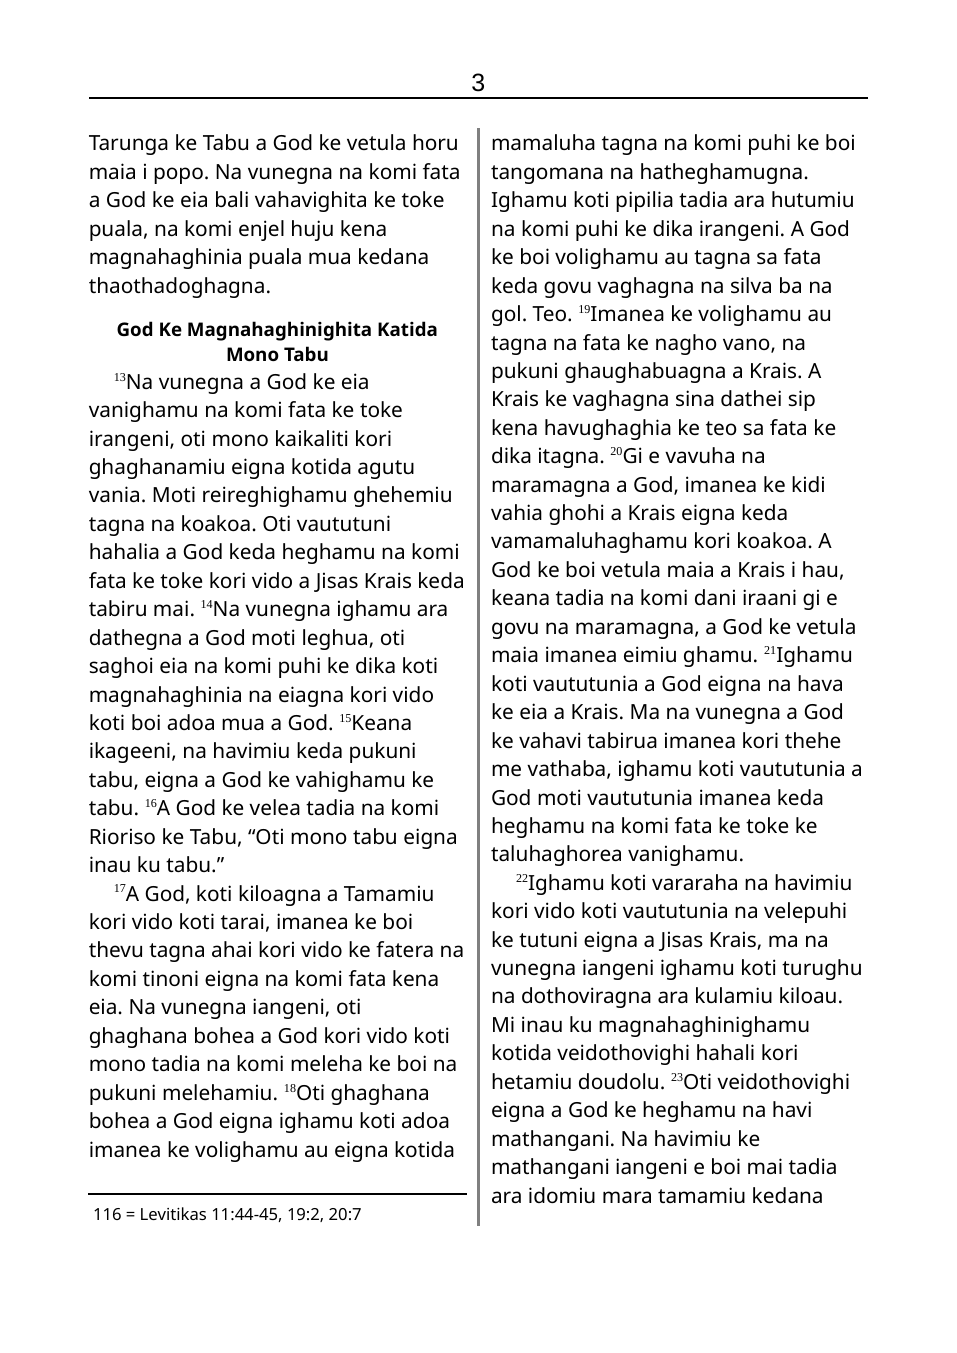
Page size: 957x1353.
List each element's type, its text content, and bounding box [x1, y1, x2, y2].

text mamaluha tagna na komi puhi ke boi tangomana na hatheghamugna. Ighamu koti pipilia tadia ara hutumiu na komi puhi ke dika irangeni. A God ke boi volighamu au tagna sa fata keda govu vaghagna na silva ba na gol. Teo. 19Imanea ke volighamu au tagna na fata ke nagho vano, na pukuni ghaughabuagna a Krais. A Krais ke vaghagna sina dathei sip kena havughaghia ke teo sa fata ke dika itagna. 20Gi e vavuha na maramagna a God, imanea ke kidi vahia ghohi a Krais eigna keda vamamaluhaghamu kori koakoa. A God ke boi vetula maia a Krais i hau, keana tadia na komi dani iraani gi e govu na maramagna, a God ke vetula maia imanea eimiu ghamu. 21Ighamu koti vaututunia a God eigna na hava ke eia a Krais. Ma na vunegna a God ke vahavi tabirua imanea kori thehe me vathaba, ighamu koti vaututunia a God moti vaututunia imanea keda heghamu na komi fata ke toke ke taluhaghorea vanighamu. [491, 128, 868, 868]
text Tarunga ke Tabu a God ke vetula horu maia i popo. Na vunegna na komi fata a God ke eia bali vahavighita ke toke puala, na komi enjel huju kena magnahaghinia puala mua kedana thaothadoghagna. [88, 128, 466, 299]
text God Ke Magnahaghinighita Katida Mono Tabu [88, 316, 466, 367]
text 13Na vunegna a God ke eia vanighamu na komi fata ke toke irangeni, oti mono kaikaliti kori ghaghanamiu eigna kotida agutu vania. Moti reireghighamu ghehemiu tagna na koakoa. Oti vaututuni hahalia a God keda heghamu na komi fata ke toke kori vido a Jisas Krais keda tabiru mai. 14Na vunegna ighamu ara dathegna a God moti leghua, oti saghoi eia na komi puhi ke dika koti magnahaghinia na eiagna kori vido koti boi adoa mua a God. 15Keana ikageeni, na havimiu keda pukuni tabu, eigna a God ke vahighamu ke tabu. 16A God ke velea tadia na komi Rioriso ke Tabu, “Oti mono tabu eigna inau ku tabu.” [88, 367, 466, 879]
text 22Ighamu koti vararaha na havimiu kori vido koti vaututunia na velepuhi ke tutuni eigna a Jisas Krais, ma na vunegna iangeni ighamu koti turughu na dothoviragna ara kulamiu kiloau. Mi inau ku magnahaghinighamu kotida veidothovighi hahali kori hetamiu doudolu. 23Oti veidothovighi eigna a God ke heghamu na havi mathangani. Na havimiu ke mathangani iangeni e boi mai tadia ara idomiu mara tamamiu kedana [491, 868, 868, 1209]
text 116 = Levitikas 11:44-45, 19:2, 20:7 [88, 1202, 466, 1225]
text 17A God, koti kiloagna a Tamamiu kori vido koti tarai, imanea ke boi thevu tagna ahai kori vido ke fatera na komi tinoni eigna na komi fata kena eia. Na vunegna iangeni, oti ghaghana bohea a God kori vido koti mono tadia na komi meleha ke boi na pukuni melehamiu. 18Oti ghaghana bohea a God eigna ighamu koti adoa imanea ke volighamu au eigna kotida [88, 879, 466, 1163]
